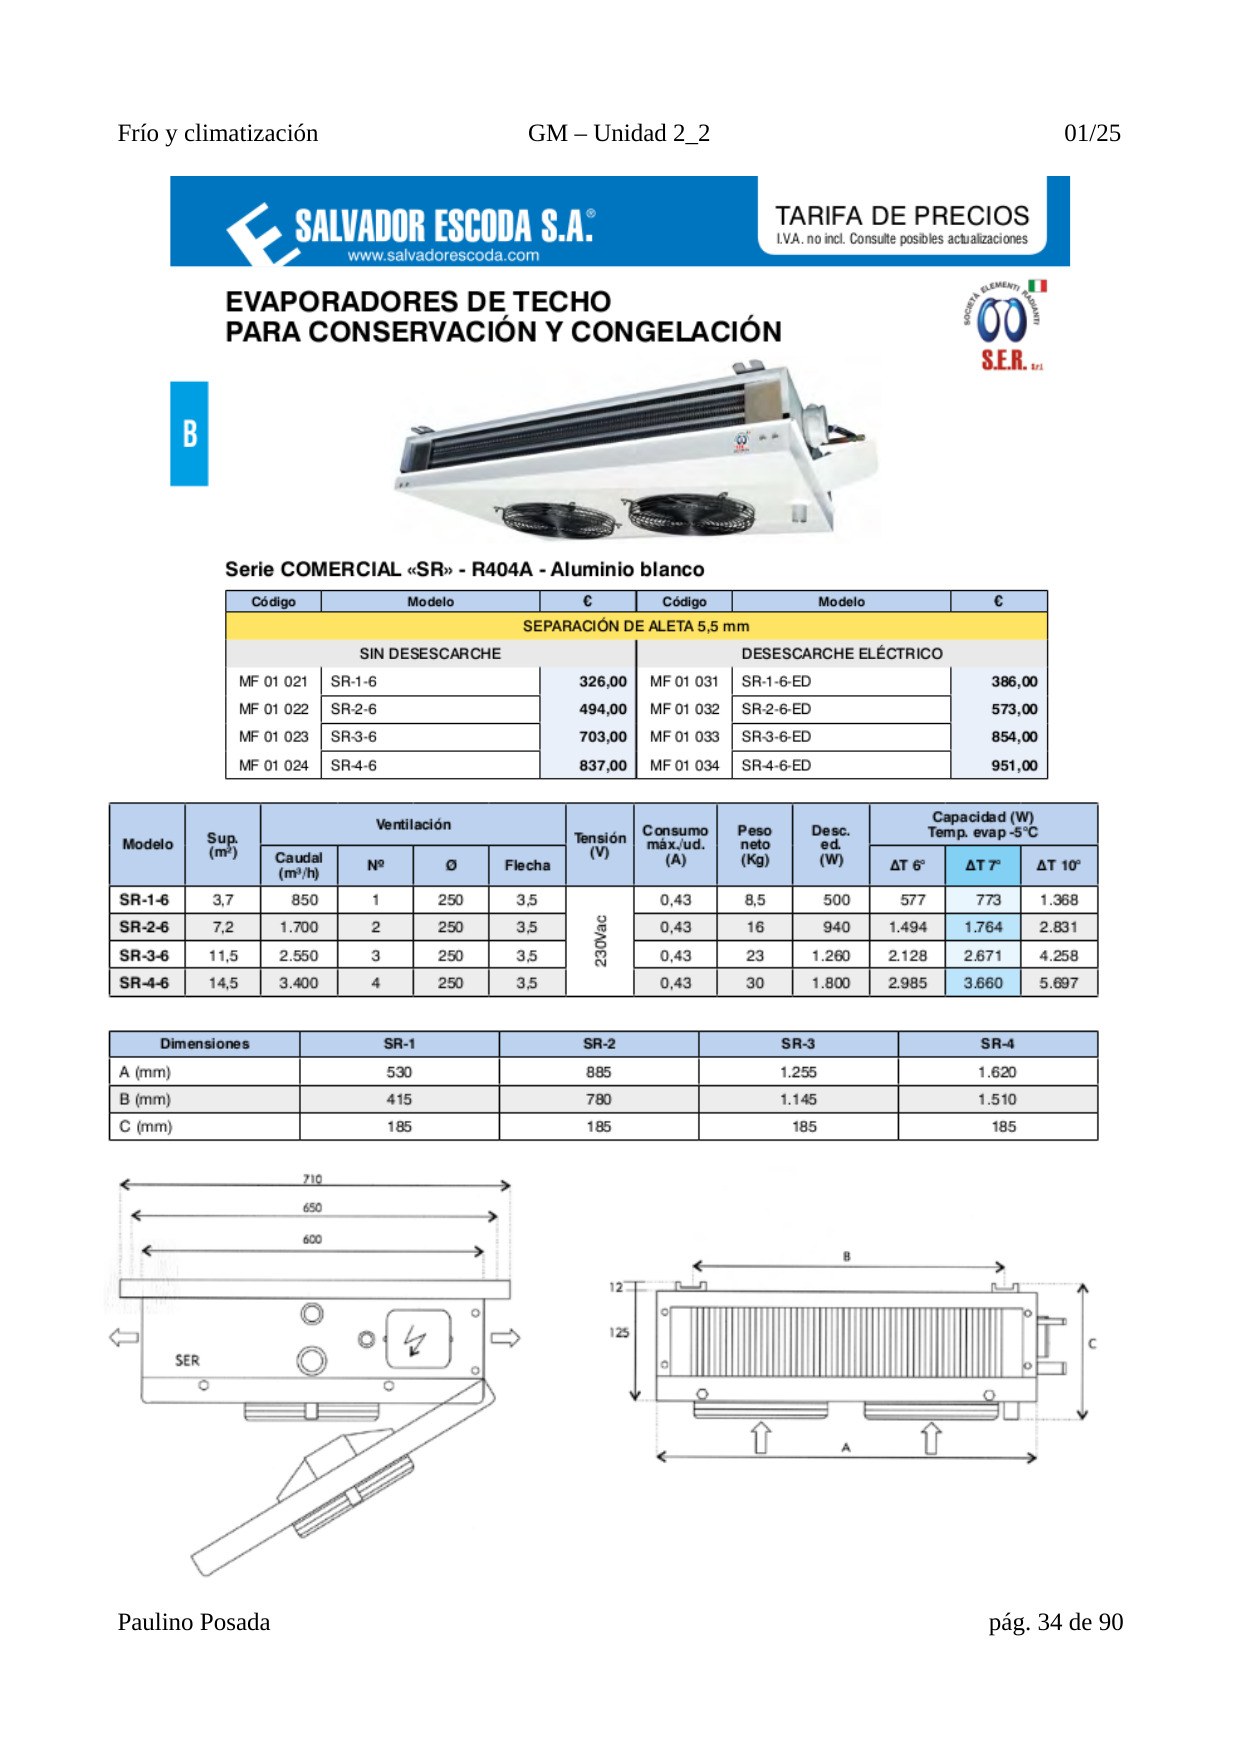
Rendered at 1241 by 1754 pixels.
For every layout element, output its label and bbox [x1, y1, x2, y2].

picture [103, 798, 1108, 1590]
picture [170, 176, 1071, 787]
picture [184, 420, 197, 446]
